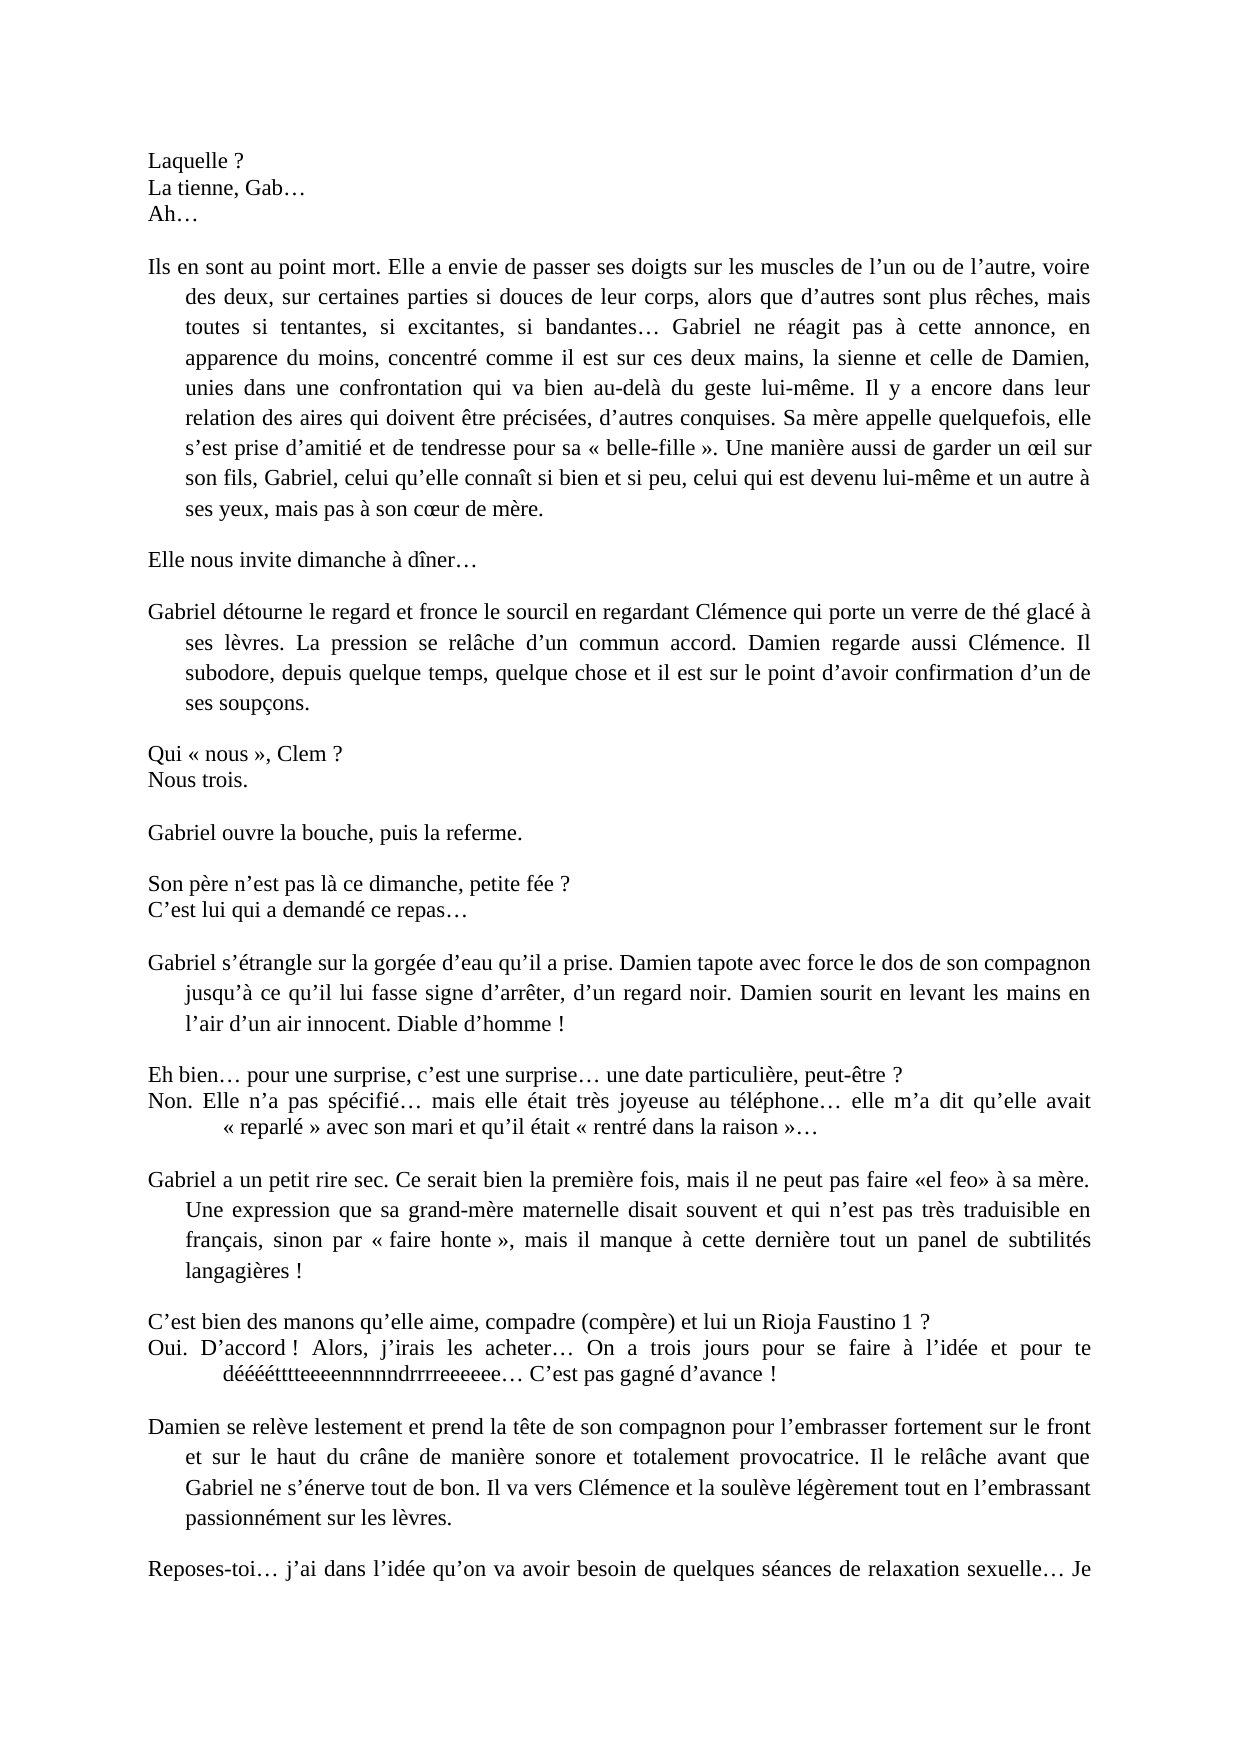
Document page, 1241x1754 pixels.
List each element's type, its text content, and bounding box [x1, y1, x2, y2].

list La tienne, Gab… [110, 174, 1093, 200]
list Qui « nous », Clem ? [110, 740, 1093, 766]
text Ils en sont au point mort. Elle a envie de passer ses doigts sur les muscles de l’un ou de l’autre, voire des deux, sur certaines parties si douces de leur corps, alors que d’autres sont plus rêches, mais toutes si tentantes, si excitantes, si bandantes… Gabriel ne réagit pas à cette annonce, en apparence du moins, concentré comme il est sur ces deux mains, la sienne et celle de Damien, unies dans une confrontation qui va bien au-delà du geste lui-même. Il y a encore dans leur relation des aires qui doivent être précisées, d’autres conquises. Sa mère appelle quelquefois, elle s’est prise d’amitié et de tendresse pour sa « belle-fille ». Une manière aussi de garder un œil sur son fils, Gabriel, celui qu’elle connaît si bien et si peu, celui qui est devenu lui-même et un autre à ses yeux, mais pas à son cœur de mère. [148, 253, 1093, 521]
list Reposes-toi… j’ai dans l’idée qu’on va avoir besoin de quelques séances de relaxation sexuelle… Je [110, 1555, 1093, 1581]
list Oui. D’accord ! Alors, j’irais les acheter… On a trois jours pour se faire à l’idée et pour te déééétttteeeennnnndrrrreeeeee… C’est pas gagné d’avance ! [110, 1334, 1093, 1387]
text Gabriel s’étrangle sur la gorgée d’eau qu’il a prise. Damien tapote avec force le dos de son compagnon jusqu’à ce qu’il lui fasse signe d’arrêter, d’un regard noir. Damien sourit en levant les mains en l’air d’un air innocent. Diable d’homme ! [148, 949, 1093, 1036]
list Nous trois. [110, 766, 1093, 793]
list Ah… [110, 200, 1093, 227]
list Eh bien… pour une surprise, c’est une surprise… une date particulière, peut-être ? [110, 1061, 1093, 1087]
list Non. Elle n’a pas spécifié… mais elle était très joyeuse au téléphone… elle m’a dit qu’elle avait « reparlé » avec son mari et qu’il était « rentré dans la raison »… [110, 1087, 1093, 1140]
text Gabriel a un petit rire sec. Ce serait bien la première fois, mais il ne peut pas faire «el feo» à sa mère. Une expression que sa grand-mère maternelle disait souvent et qui n’est pas très traduisible en français, sinon par « faire honte », mais il manque à cette dernière tout un panel de subtilités langagières ! [148, 1166, 1093, 1283]
list C’est bien des manons qu’elle aime, compadre (compère) et lui un Rioja Faustino 1 ? [110, 1308, 1093, 1334]
list Son père n’est pas là ce dimanche, petite fée ? [110, 870, 1093, 897]
text Gabriel détourne le regard et fronce le sourcil en regardant Clémence qui porte un verre de thé glacé à ses lèvres. La pression se relâche d’un commun accord. Damien regarde aussi Clémence. Il subodore, depuis quelque temps, quelque chose et il est sur le point d’avoir confirmation d’un de ses soupçons. [148, 598, 1093, 715]
list Elle nous invite dimanche à dîner… [110, 546, 1093, 572]
list C’est lui qui a demandé ce repas… [110, 897, 1093, 923]
list Laquelle ? [110, 148, 1093, 174]
text Damien se relève lestement et prend la tête de son compagnon pour l’embrasser fortement sur le front et sur le haut du crâne de manière sonore et totalement provocatrice. Il le relâche avant que Gabriel ne s’énerve tout de bon. Il va vers Clémence et la soulève légèrement tout en l’embrassant passionnément sur les lèvres. [148, 1413, 1093, 1530]
text Gabriel ouvre la bouche, puis la referme. [148, 819, 1093, 846]
